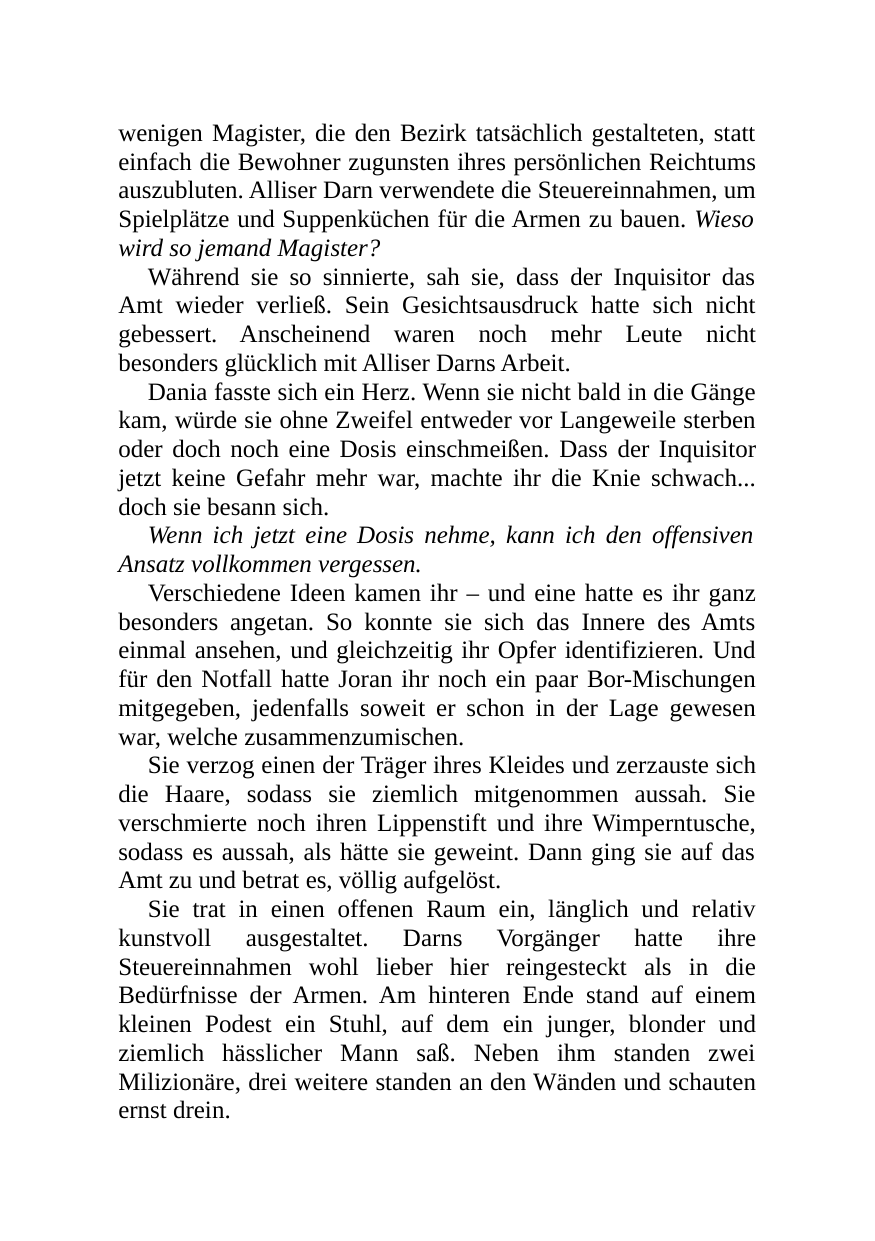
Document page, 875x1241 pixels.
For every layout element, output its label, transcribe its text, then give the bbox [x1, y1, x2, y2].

text Sie trat in einen offenen Raum ein, länglich und relativ kunstvoll ausgestaltet. Darns Vorgänger hatte ihre Steuereinnahmen wohl lieber hier reingesteckt als in die Bedürfnisse der Armen. Am hinteren Ende stand auf einem kleinen Podest ein Stuhl, auf dem ein junger, blonder und ziemlich hässlicher Mann saß. Neben ihm standen zwei Milizionäre, drei weitere standen an den Wänden und schauten ernst drein. [118, 894, 756, 1124]
text Während sie so sinnierte, sah sie, dass der Inquisitor das Amt wieder verließ. Sein Gesichtsausdruck hatte sich nicht gebessert. Anscheinend waren noch mehr Leute nicht besonders glücklich mit Alliser Darns Arbeit. [118, 262, 756, 377]
text Sie verzog einen der Träger ihres Kleides und zerzauste sich die Haare, sodass sie ziemlich mitgenommen aussah. Sie verschmierte noch ihren Lippenstift und ihre Wimperntusche, sodass es aussah, als hätte sie geweint. Dann ging sie auf das Amt zu und betrat es, völlig aufgelöst. [118, 751, 756, 894]
text Wenn ich jetzt eine Dosis nehme, kann ich den offensiven Ansatz vollkommen vergessen. [118, 521, 756, 578]
text Dania fasste sich ein Herz. Wenn sie nicht bald in die Gänge kam, würde sie ohne Zweifel entweder vor Langeweile sterben oder doch noch eine Dosis einschmeißen. Dass der Inquisitor jetzt keine Gefahr mehr war, machte ihr die Knie schwach... doch sie besann sich. [118, 377, 756, 521]
text Verschiedene Ideen kamen ihr – und eine hatte es ihr ganz besonders angetan. So konnte sie sich das Innere des Amts einmal ansehen, und gleichzeitig ihr Opfer identifizieren. Und für den Notfall hatte Joran ihr noch ein paar Bor-Mischungen mitgegeben, jedenfalls soweit er schon in der Lage gewesen war, welche zusammenzumischen. [118, 578, 756, 751]
text wenigen Magister, die den Bezirk tatsächlich gestalteten, statt einfach die Bewohner zugunsten ihres persönlichen Reichtums auszubluten. Alliser Darn verwendete die Steuereinnahmen, um Spielplätze und Suppenküchen für die Armen zu bauen. Wieso wird so jemand Magister? [118, 118, 756, 262]
